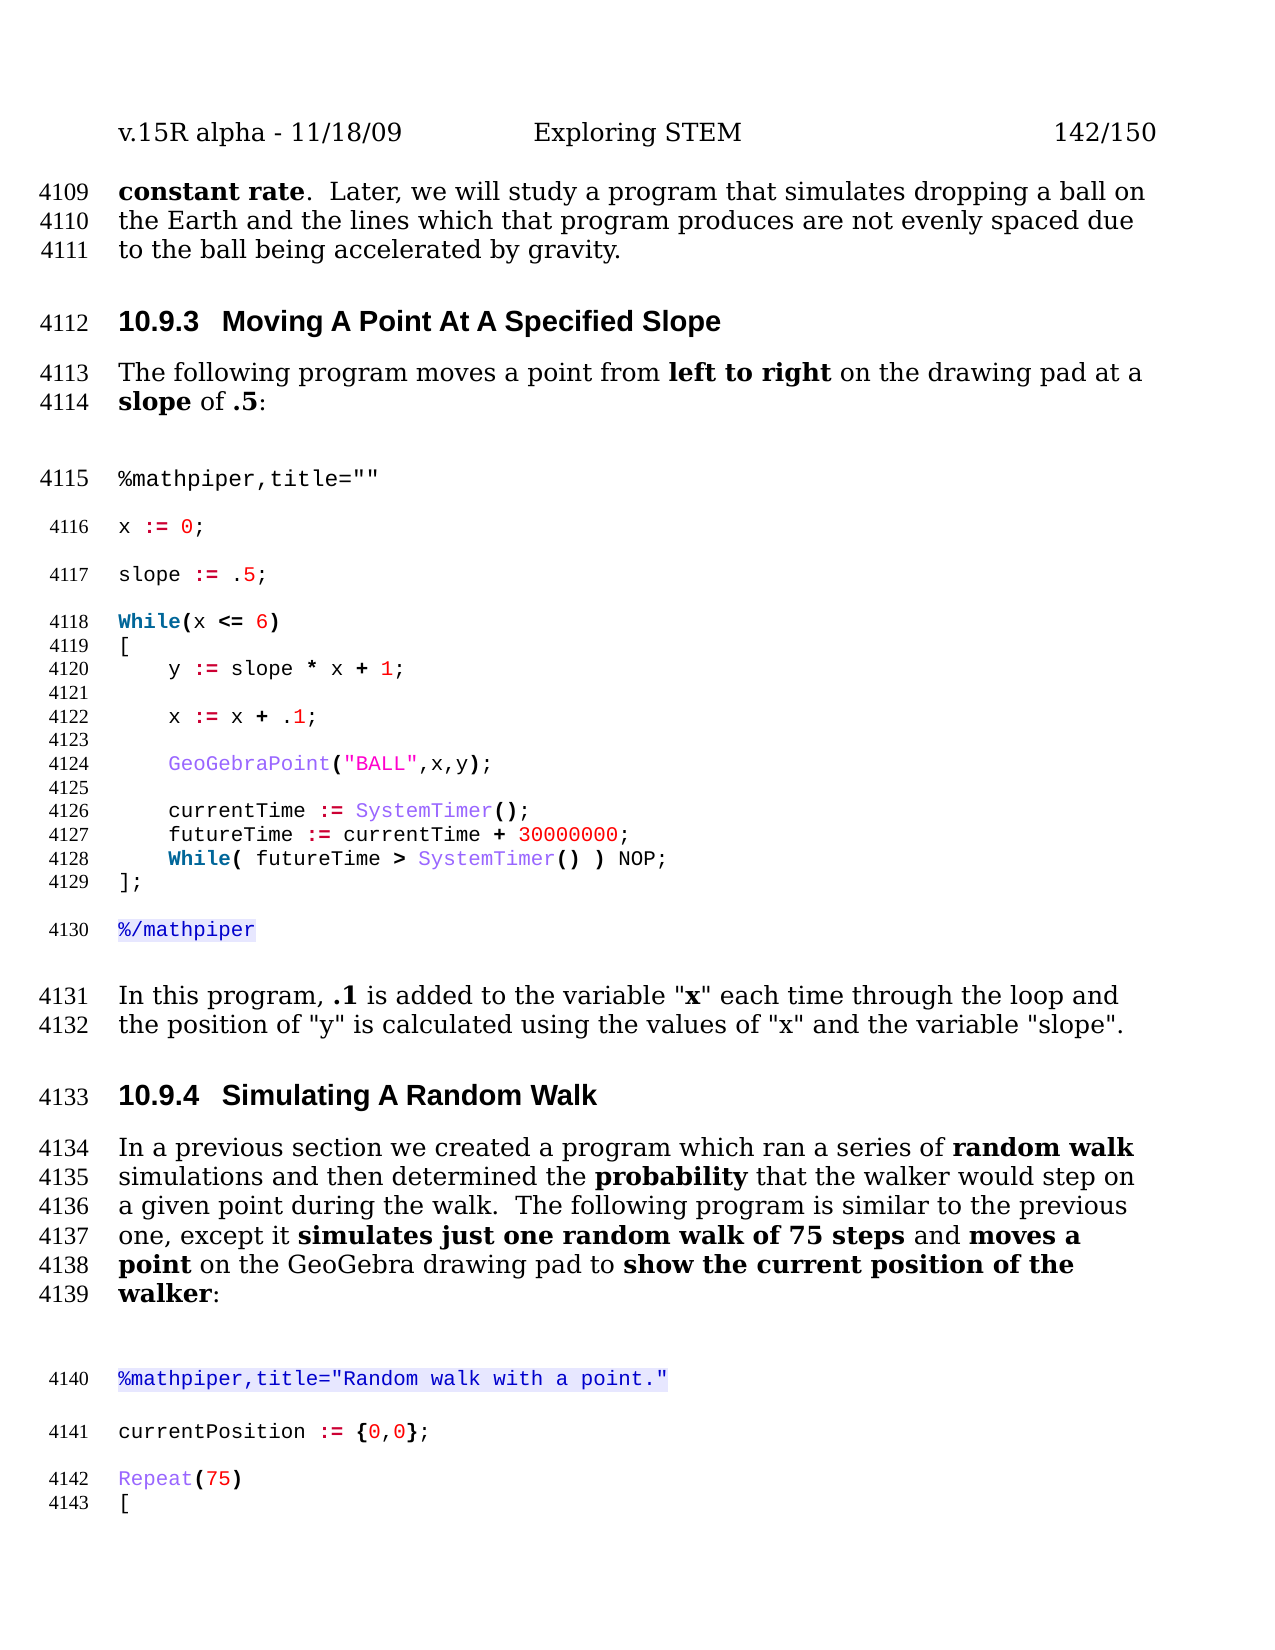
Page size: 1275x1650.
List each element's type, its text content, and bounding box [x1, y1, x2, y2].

text [ [118, 635, 1157, 658]
text The following program moves a point from left to right on the drawing pad at a slope of .5: [118, 358, 1157, 417]
text currentPosition := {0,0}; [118, 1421, 1157, 1445]
text %mathpiper,title="" [118, 467, 1157, 493]
text x := x + .1; [118, 706, 1157, 729]
subtitle Moving A Point At A Specified Slope [118, 303, 1157, 337]
text GeoGebraPoint("BALL",x,y); [118, 753, 1157, 777]
text slope := .5; [118, 564, 1157, 587]
text While( futureTime > SystemTimer() ) NOP; [118, 848, 1157, 871]
text In this program, .1 is added to the variable "x" each time through the loop and the position of "y" is calculated using the values of "x" and the variable "slope". [118, 981, 1157, 1039]
text %mathpiper,title="Random walk with a point." [118, 1368, 1157, 1392]
text currentTime := SystemTimer(); [118, 800, 1157, 824]
subtitle Simulating A Random Walk [118, 1078, 1157, 1112]
text In a previous section we created a program which ran a series of random walk simulations and then determined the probability that the walker would step on a given point during the walk. The following program is similar to the previous one, except it simulates just one random walk of 75 steps and moves a point on the GeoGebra drawing pad to show the current position of the walker: [118, 1133, 1157, 1309]
text futureTime := currentTime + 30000000; [118, 824, 1157, 848]
text [ [118, 1492, 1157, 1516]
text x := 0; [118, 517, 1157, 540]
text ]; [118, 871, 1157, 895]
text While(x <= 6) [118, 611, 1157, 635]
text constant rate. Later, we will study a program that simulates dropping a ball on the Earth and the lines which that program produces are not evenly spaced due to the ball being accelerated by gravity. [118, 177, 1157, 264]
text %/mathpiper [118, 918, 1157, 942]
text Repeat(75) [118, 1468, 1157, 1492]
text y := slope * x + 1; [118, 658, 1157, 682]
